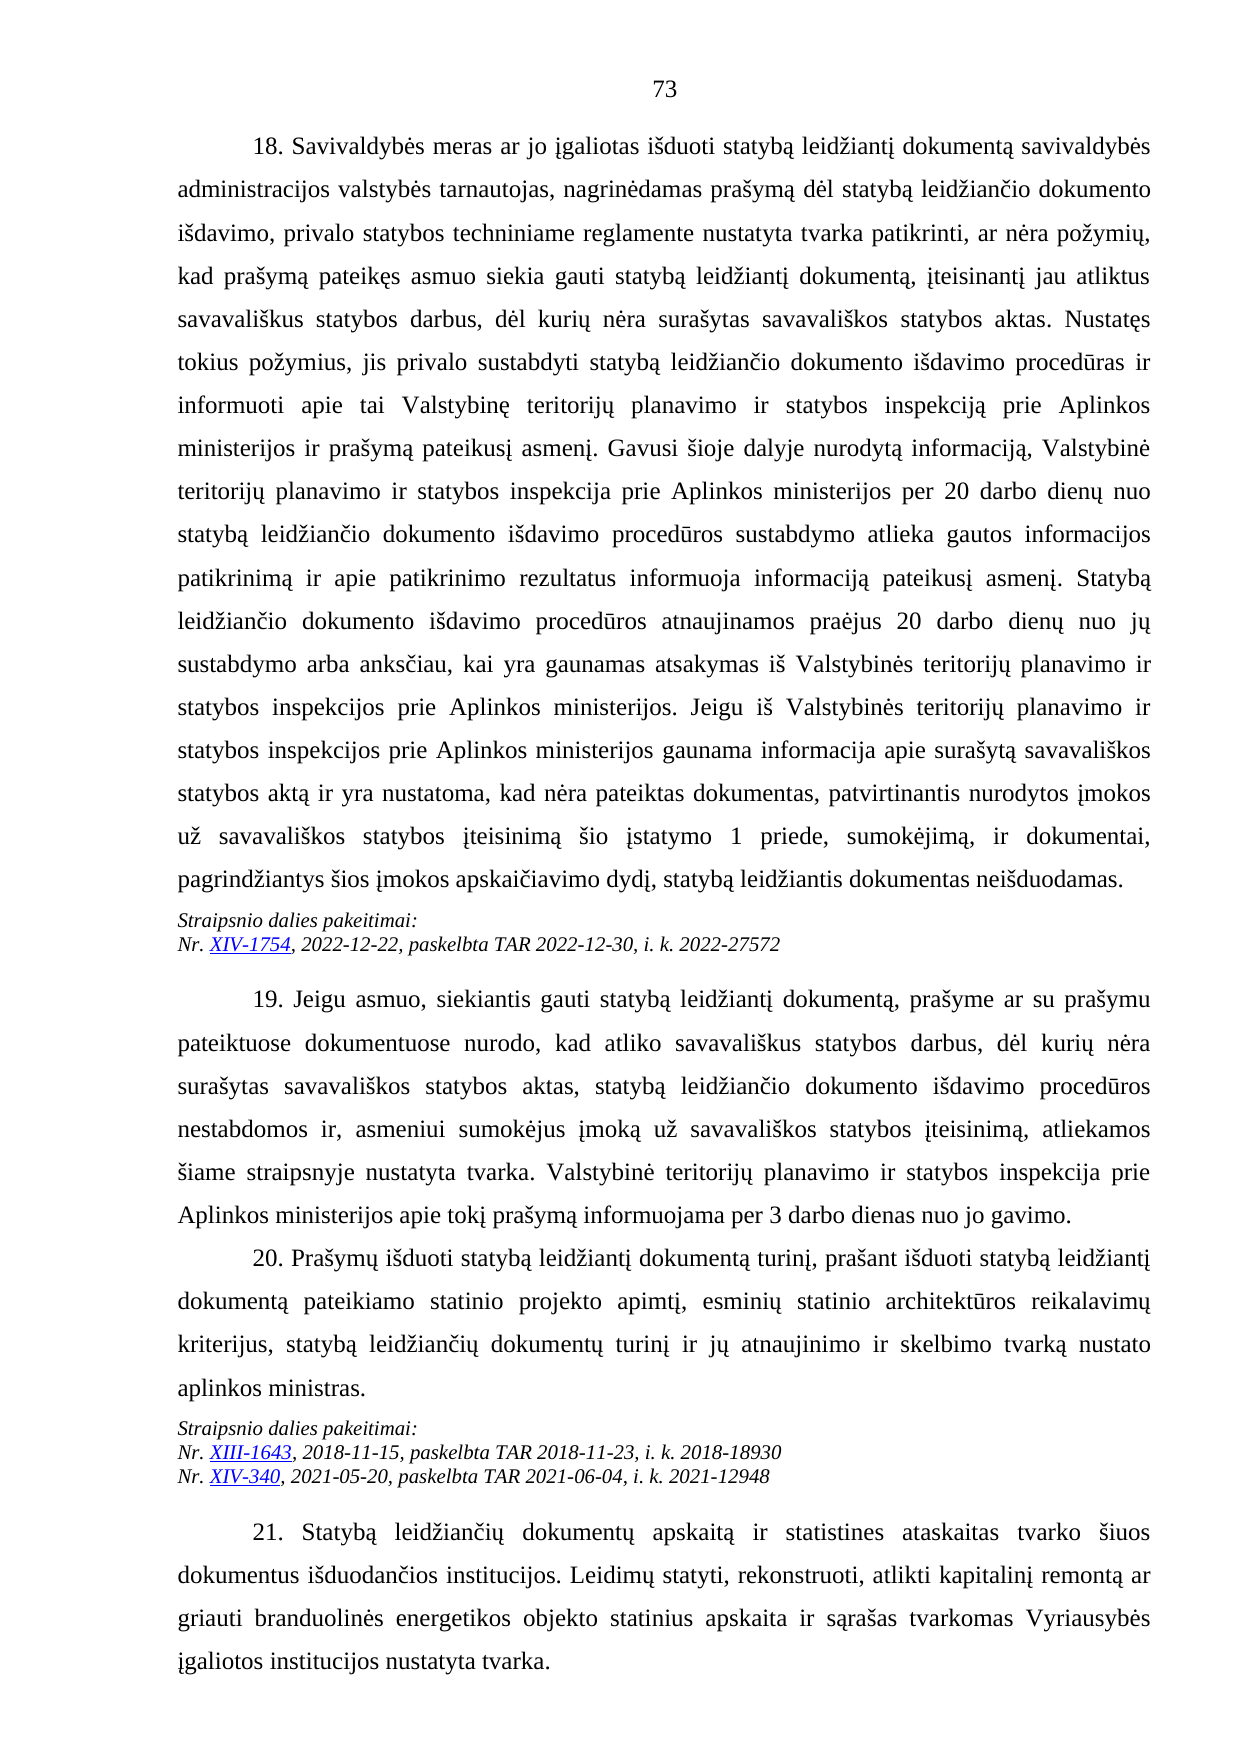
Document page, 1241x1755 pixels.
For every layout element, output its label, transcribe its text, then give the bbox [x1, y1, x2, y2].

text 21. Statybą leidžiančių dokumentų apskaitą ir statistines ataskaitas tvarko šiuos dokumentus išduodančios institucijos. Leidimų statyti, rekonstruoti, atlikti kapitalinį remontą ar griauti branduolinės energetikos objekto statinius apskaita ir sąrašas tvarkomas Vyriausybės įgaliotos institucijos nustatyta tvarka. [177, 1517, 1152, 1675]
text 20. Prašymų išduoti statybą leidžiantį dokumentą turinį, prašant išduoti statybą leidžiantį dokumentą pateikiamo statinio projekto apimtį, esminių statinio architektūros reikalavimų kriterijus, statybą leidžiančių dokumentų turinį ir jų atnaujinimo ir skelbimo tvarką nustato aplinkos ministras. [177, 1243, 1152, 1401]
text Nr. XIV-340, 2021-05-20, paskelbta TAR 2021-06-04, i. k. 2021-12948 [177, 1464, 1152, 1488]
text 19. Jeigu asmuo, siekiantis gauti statybą leidžiantį dokumentą, prašyme ar su prašymu pateiktuose dokumentuose nurodo, kad atliko savavališkus statybos darbus, dėl kurių nėra surašytas savavališkos statybos aktas, statybą leidžiančio dokumento išdavimo procedūros nestabdomos ir, asmeniui sumokėjus įmoką už savavališkos statybos įteisinimą, atliekamos šiame straipsnyje nustatyta tvarka. Valstybinė teritorijų planavimo ir statybos inspekcija prie Aplinkos ministerijos apie tokį prašymą informuojama per 3 darbo dienas nuo jo gavimo. [177, 984, 1152, 1229]
text Straipsnio dalies pakeitimai: [177, 908, 1152, 932]
text Nr. XIV-1754, 2022-12-22, paskelbta TAR 2022-12-30, i. k. 2022-27572 [177, 932, 1152, 956]
text Nr. XIII-1643, 2018-11-15, paskelbta TAR 2018-11-23, i. k. 2018-18930 [177, 1440, 1152, 1464]
text Straipsnio dalies pakeitimai: [177, 1416, 1152, 1440]
text 18. Savivaldybės meras ar jo įgaliotas išduoti statybą leidžiantį dokumentą savivaldybės administracijos valstybės tarnautojas, nagrinėdamas prašymą dėl statybą leidžiančio dokumento išdavimo, privalo statybos techniniame reglamente nustatyta tvarka patikrinti, ar nėra požymių, kad prašymą pateikęs asmuo siekia gauti statybą leidžiantį dokumentą, įteisinantį jau atliktus savavališkus statybos darbus, dėl kurių nėra surašytas savavališkos statybos aktas. Nustatęs tokius požymius, jis privalo sustabdyti statybą leidžiančio dokumento išdavimo procedūras ir informuoti apie tai Valstybinę teritorijų planavimo ir statybos inspekciją prie Aplinkos ministerijos ir prašymą pateikusį asmenį. Gavusi šioje dalyje nurodytą informaciją, Valstybinė teritorijų planavimo ir statybos inspekcija prie Aplinkos ministerijos per 20 darbo dienų nuo statybą leidžiančio dokumento išdavimo procedūros sustabdymo atlieka gautos informacijos patikrinimą ir apie patikrinimo rezultatus informuoja informaciją pateikusį asmenį. Statybą leidžiančio dokumento išdavimo procedūros atnaujinamos praėjus 20 darbo dienų nuo jų sustabdymo arba anksčiau, kai yra gaunamas atsakymas iš Valstybinės teritorijų planavimo ir statybos inspekcijos prie Aplinkos ministerijos. Jeigu iš Valstybinės teritorijų planavimo ir statybos inspekcijos prie Aplinkos ministerijos gaunama informacija apie surašytą savavališkos statybos aktą ir yra nustatoma, kad nėra pateiktas dokumentas, patvirtinantis nurodytos įmokos už savavališkos statybos įteisinimą šio įstatymo 1 priede, sumokėjimą, ir dokumentai, pagrindžiantys šios įmokos apskaičiavimo dydį, statybą leidžiantis dokumentas neišduodamas. [177, 131, 1152, 893]
